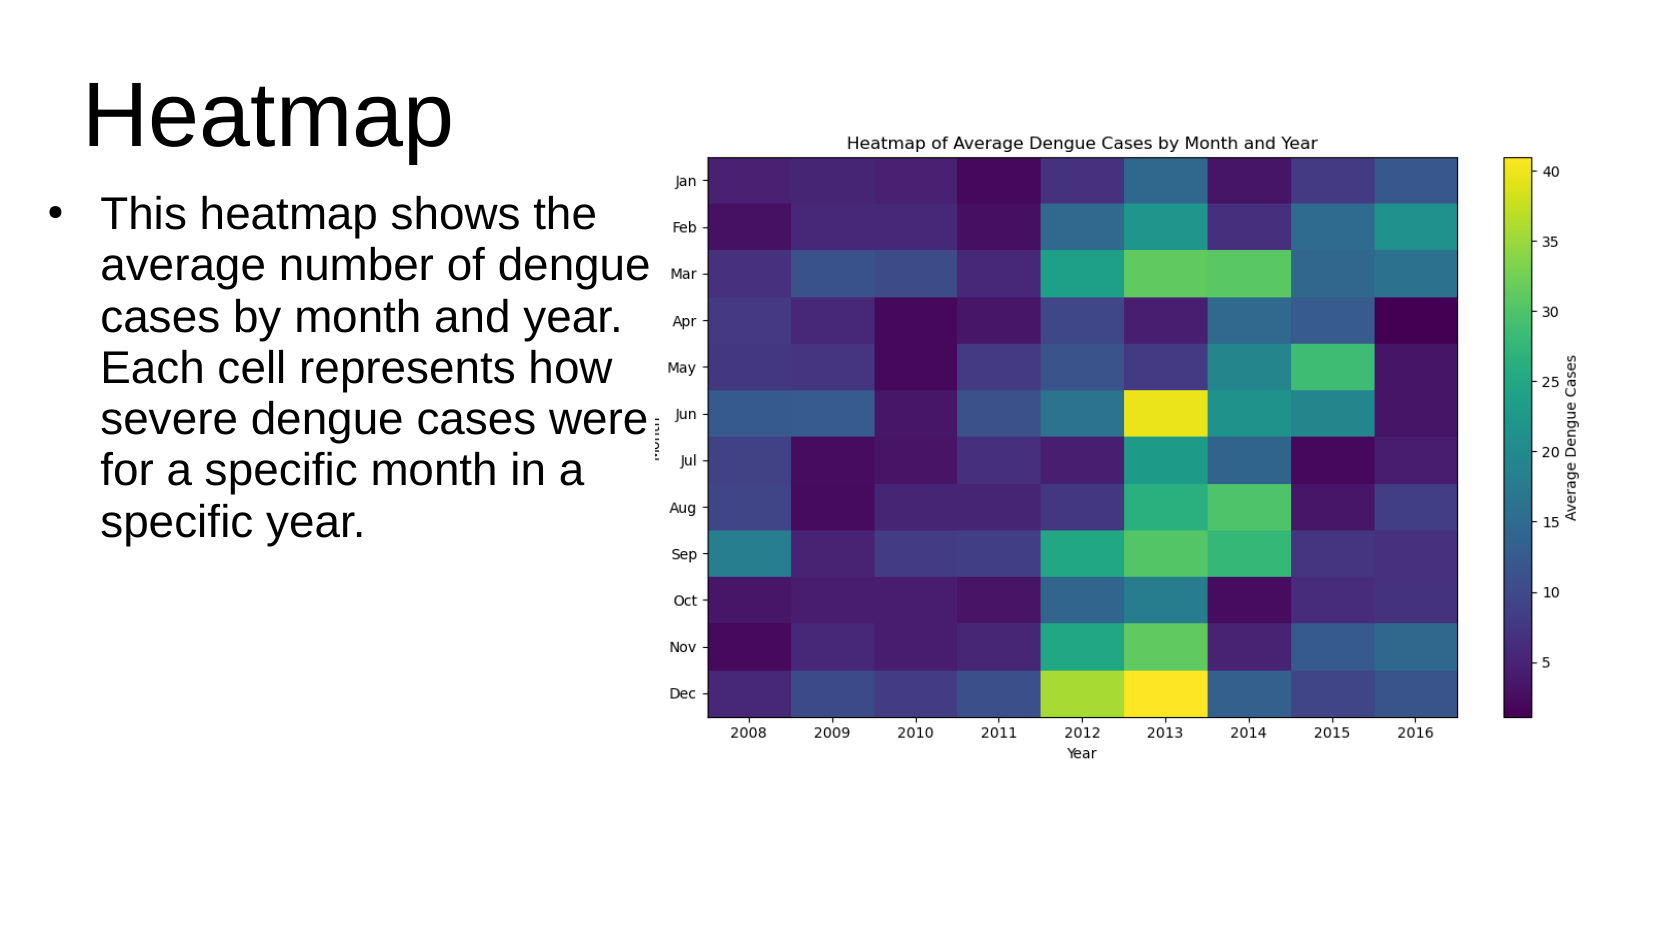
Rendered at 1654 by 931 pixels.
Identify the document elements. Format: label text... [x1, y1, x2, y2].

picture [655, 118, 1654, 781]
list This heatmap shows the average number of dengue cases by month and year. Each cell represents how severe dengue cases were for a specific month in a specific year. [29, 188, 656, 798]
title Heatmap [82, 37, 1571, 188]
